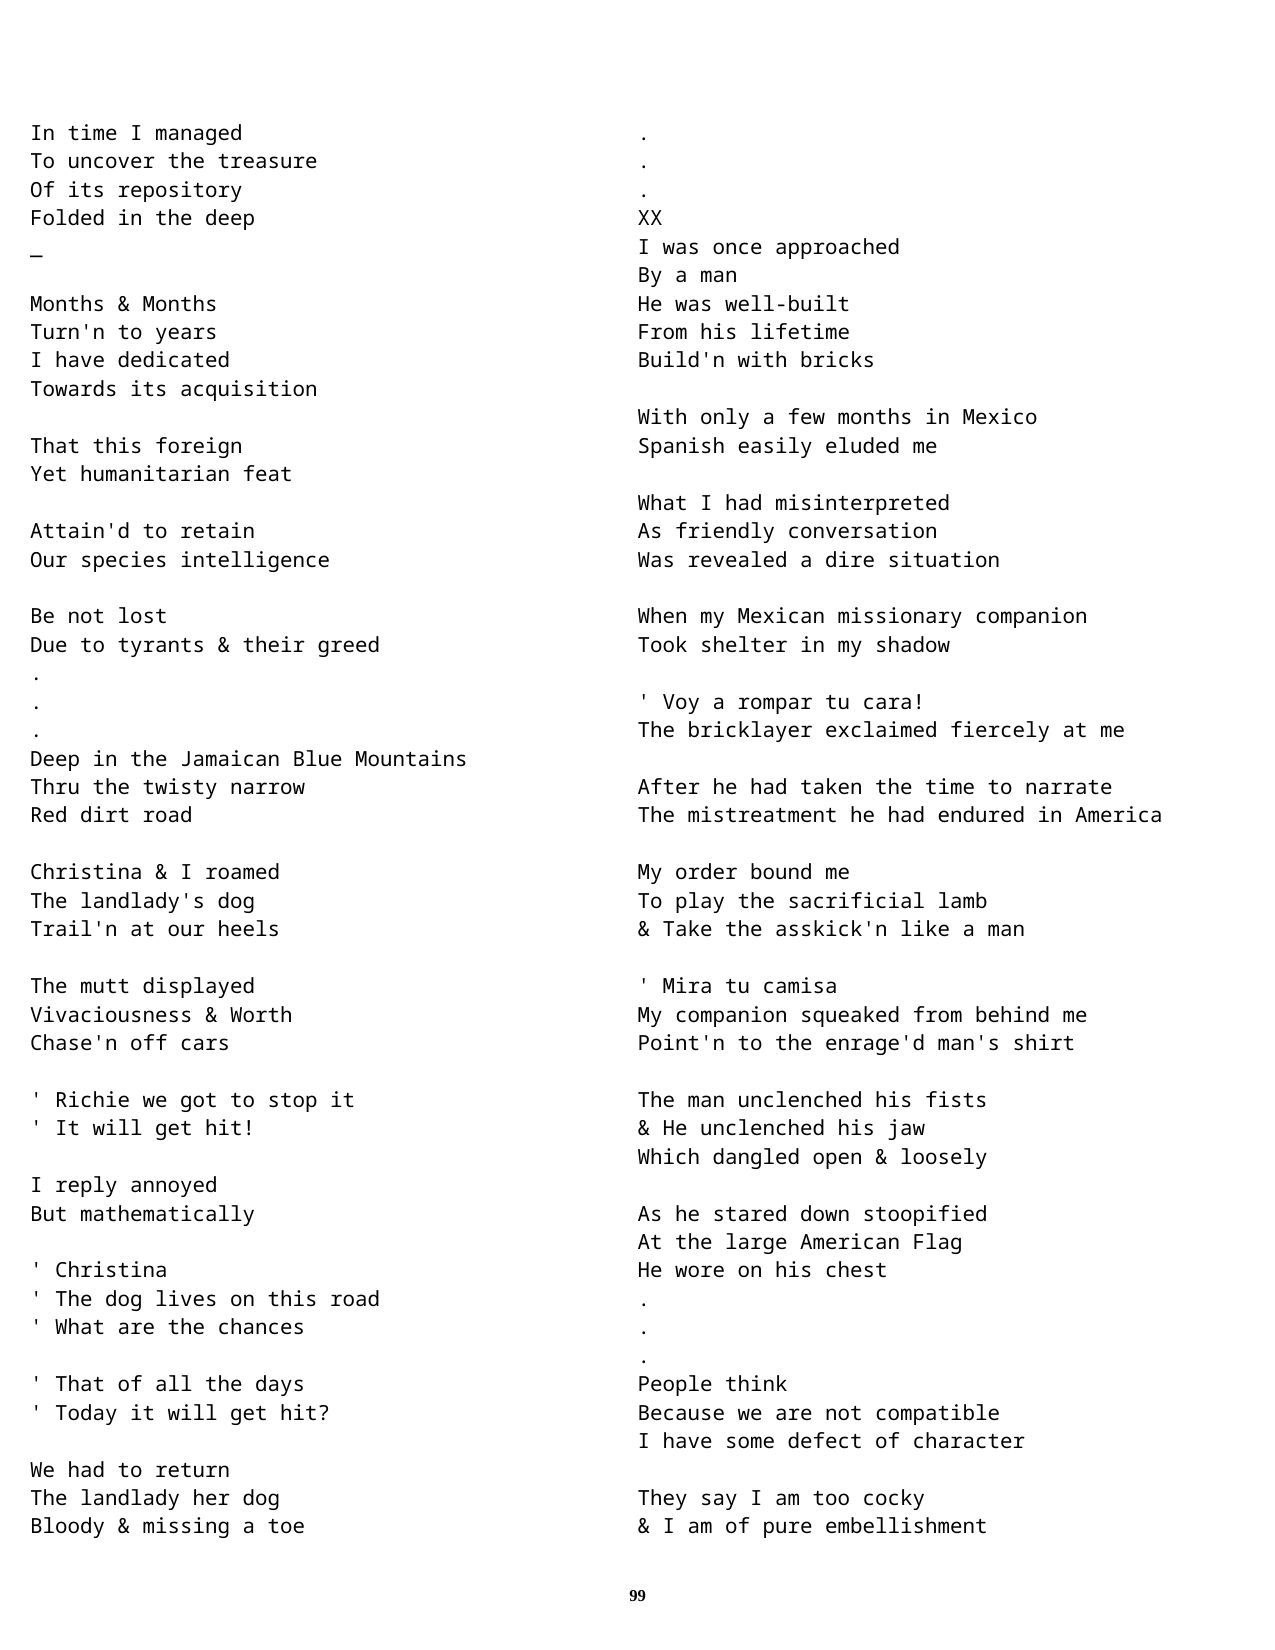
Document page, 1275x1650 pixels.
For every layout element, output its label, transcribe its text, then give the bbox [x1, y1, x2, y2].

text Spanish easily eluded me [637, 431, 1245, 459]
text ' It will get hit! [30, 1113, 637, 1142]
text . [637, 1312, 1245, 1341]
text Of its repository [30, 175, 637, 203]
text They say I am too cocky [637, 1483, 1245, 1512]
text . [30, 658, 637, 687]
text . [637, 1284, 1245, 1312]
text The bricklayer exclaimed fiercely at me [637, 715, 1245, 744]
text . [637, 118, 1245, 147]
text . [637, 147, 1245, 175]
text . [637, 1341, 1245, 1369]
text Towards its acquisition [30, 374, 637, 402]
text What I had misinterpreted [637, 488, 1245, 516]
text Be not lost [30, 602, 637, 630]
text Because we are not compatible [637, 1398, 1245, 1426]
text By a man [637, 260, 1245, 289]
text To play the sacrificial lamb [637, 886, 1245, 914]
text I have dedicated [30, 346, 637, 374]
text I was once approached [637, 232, 1245, 260]
text _ [30, 232, 637, 260]
text The landlady her dog [30, 1483, 637, 1512]
text He wore on his chest [637, 1256, 1245, 1284]
text As friendly conversation [637, 516, 1245, 545]
text Yet humanitarian feat [30, 459, 637, 488]
text ' Mira tu camisa [637, 971, 1245, 1000]
text We had to return [30, 1455, 637, 1483]
text Which dangled open & loosely [637, 1142, 1245, 1170]
text Trail'n at our heels [30, 914, 637, 943]
text Chase'n off cars [30, 1028, 637, 1057]
text The man unclenched his fists [637, 1085, 1245, 1113]
text Months & Months [30, 289, 637, 317]
text ' Richie we got to stop it [30, 1085, 637, 1113]
text The mutt displayed [30, 971, 637, 1000]
text As he stared down stoopified [637, 1199, 1245, 1227]
text ' Voy a rompar tu cara! [637, 687, 1245, 715]
text Vivaciousness & Worth [30, 1000, 637, 1028]
text & Take the asskick'n like a man [637, 914, 1245, 943]
text In time I managed [30, 118, 637, 147]
text Christina & I roamed [30, 857, 637, 886]
text . [30, 715, 637, 744]
text Folded in the deep [30, 203, 637, 232]
text At the large American Flag [637, 1227, 1245, 1256]
text My order bound me [637, 857, 1245, 886]
text I have some defect of character [637, 1426, 1245, 1455]
text Due to tyrants & their greed [30, 630, 637, 658]
text Bloody & missing a toe [30, 1512, 637, 1540]
text ' The dog lives on this road [30, 1284, 637, 1312]
text To uncover the treasure [30, 147, 637, 175]
text ' Today it will get hit? [30, 1398, 637, 1426]
text Our species intelligence [30, 545, 637, 573]
text ' What are the chances [30, 1312, 637, 1341]
text When my Mexican missionary companion [637, 602, 1245, 630]
text My companion squeaked from behind me [637, 1000, 1245, 1028]
text Point'n to the enrage'd man's shirt [637, 1028, 1245, 1057]
text & He unclenched his jaw [637, 1113, 1245, 1142]
text Thru the twisty narrow [30, 772, 637, 801]
text Took shelter in my shadow [637, 630, 1245, 658]
text He was well-built [637, 289, 1245, 317]
text The mistreatment he had endured in America [637, 801, 1245, 829]
text I reply annoyed [30, 1170, 637, 1199]
text & I am of pure embellishment [637, 1512, 1245, 1540]
text Deep in the Jamaican Blue Mountains [30, 744, 637, 772]
text With only a few months in Mexico [637, 402, 1245, 431]
text Was revealed a dire situation [637, 545, 1245, 573]
text But mathematically [30, 1199, 637, 1227]
text That this foreign [30, 431, 637, 459]
text After he had taken the time to narrate [637, 772, 1245, 801]
text . [637, 175, 1245, 203]
text XX [637, 203, 1245, 232]
text ' That of all the days [30, 1369, 637, 1398]
text People think [637, 1369, 1245, 1398]
text Turn'n to years [30, 317, 637, 346]
text . [30, 687, 637, 715]
text Attain'd to retain [30, 516, 637, 545]
text Red dirt road [30, 801, 637, 829]
text Build'n with bricks [637, 346, 1245, 374]
text From his lifetime [637, 317, 1245, 346]
text The landlady's dog [30, 886, 637, 914]
text ' Christina [30, 1256, 637, 1284]
